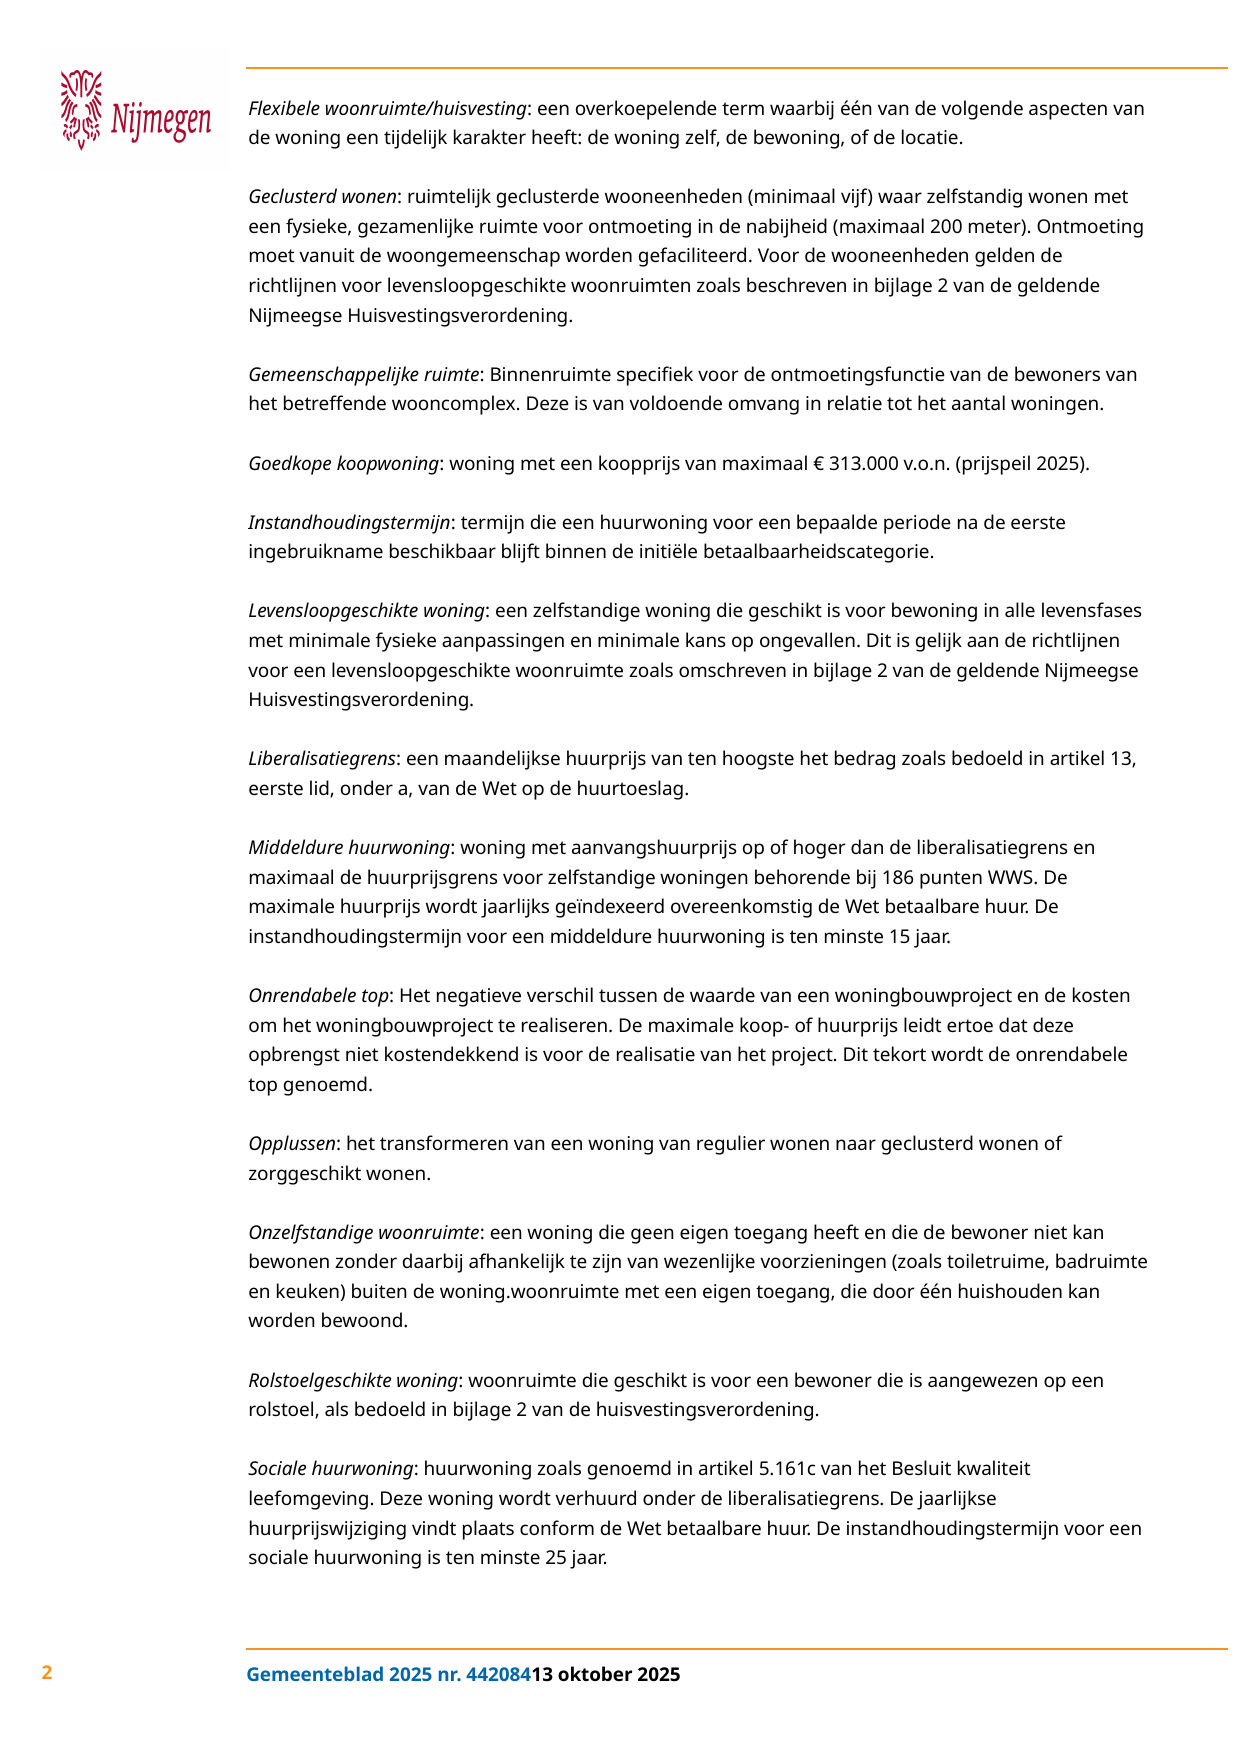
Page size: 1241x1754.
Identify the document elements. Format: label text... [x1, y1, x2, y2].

text Goedkope koopwoning: woning met een koopprijs van maximaal € 313.000 v.o.n. (prijspeil 2025). [248, 450, 1152, 476]
text Sociale huurwoning: huurwoning zoals genoemd in artikel 5.161c van het Besluit kwaliteit leefomgeving. Deze woning wordt verhuurd onder de liberalisatiegrens. De jaarlijkse huurprijswijziging vindt plaats conform de Wet betaalbare huur. De instandhoudingstermijn voor een sociale huurwoning is ten minste 25 jaar. [248, 1456, 1152, 1570]
text Middeldure huurwoning: woning met aanvangshuurprijs op of hoger dan de liberalisatiegrens en maximaal de huurprijsgrens voor zelfstandige woningen behorende bij 186 punten WWS. De maximale huurprijs wordt jaarlijks geïndexeerd overeenkomstig de Wet betaalbare huur. De instandhoudingstermijn voor een middeldure huurwoning is ten minste 15 jaar. [248, 834, 1152, 949]
text Rolstoelgeschikte woning: woonruimte die geschikt is voor een bewoner die is aangewezen op een rolstoel, als bedoeld in bijlage 2 van de huisvestingsverordening. [248, 1367, 1152, 1422]
text Instandhoudingstermijn: termijn die een huurwoning voor een bepaalde periode na de eerste ingebruikname beschikbaar blijft binnen de initiële betaalbaarheidscategorie. [248, 509, 1152, 564]
text Flexibele woonruimte/huisvesting: een overkoepelende term waarbij één van de volgende aspecten van de woning een tijdelijk karakter heeft: de woning zelf, de bewoning, of de locatie. [248, 95, 1152, 150]
text Gemeenschappelijke ruimte: Binnenruimte specifiek voor de ontmoetingsfunctie van de bewoners van het betreffende wooncomplex. Deze is van voldoende omvang in relatie tot het aantal woningen. [248, 361, 1152, 416]
picture [41, 47, 231, 172]
text Liberalisatiegrens: een maandelijkse huurprijs van ten hoogste het bedrag zoals bedoeld in artikel 13, eerste lid, onder a, van de Wet op de huurtoeslag. [248, 746, 1152, 801]
text Onrendabele top: Het negatieve verschil tussen de waarde van een woningbouwproject en de kosten om het woningbouwproject te realiseren. De maximale koop- of huurprijs leidt ertoe dat deze opbrengst niet kostendekkend is voor de realisatie van het project. Dit tekort wordt de onrendabele top genoemd. [248, 982, 1152, 1097]
text Opplussen: het transformeren van een woning van regulier wonen naar geclusterd wonen of zorggeschikt wonen. [248, 1130, 1152, 1186]
text Onzelfstandige woonruimte: een woning die geen eigen toegang heeft en die de bewoner niet kan bewonen zonder daarbij afhankelijk te zijn van wezenlijke voorzieningen (zoals toiletruime, badruimte en keuken) buiten de woning.woonruimte met een eigen toegang, die door één huishouden kan worden bewoond. [248, 1219, 1152, 1333]
text Geclusterd wonen: ruimtelijk geclusterde wooneenheden (minimaal vijf) waar zelfstandig wonen met een fysieke, gezamenlijke ruimte voor ontmoeting in de nabijheid (maximaal 200 meter). Ontmoeting moet vanuit de woongemeenschap worden gefaciliteerd. Voor de wooneenheden gelden de richtlijnen voor levensloopgeschikte woonruimten zoals beschreven in bijlage 2 van de geldende Nijmeegse Huisvestingsverordening. [248, 183, 1152, 328]
text Levensloopgeschikte woning: een zelfstandige woning die geschikt is voor bewoning in alle levensfases met minimale fysieke aanpassingen en minimale kans op ongevallen. Dit is gelijk aan de richtlijnen voor een levensloopgeschikte woonruimte zoals omschreven in bijlage 2 van de geldende Nijmeegse Huisvestingsverordening. [248, 598, 1152, 712]
